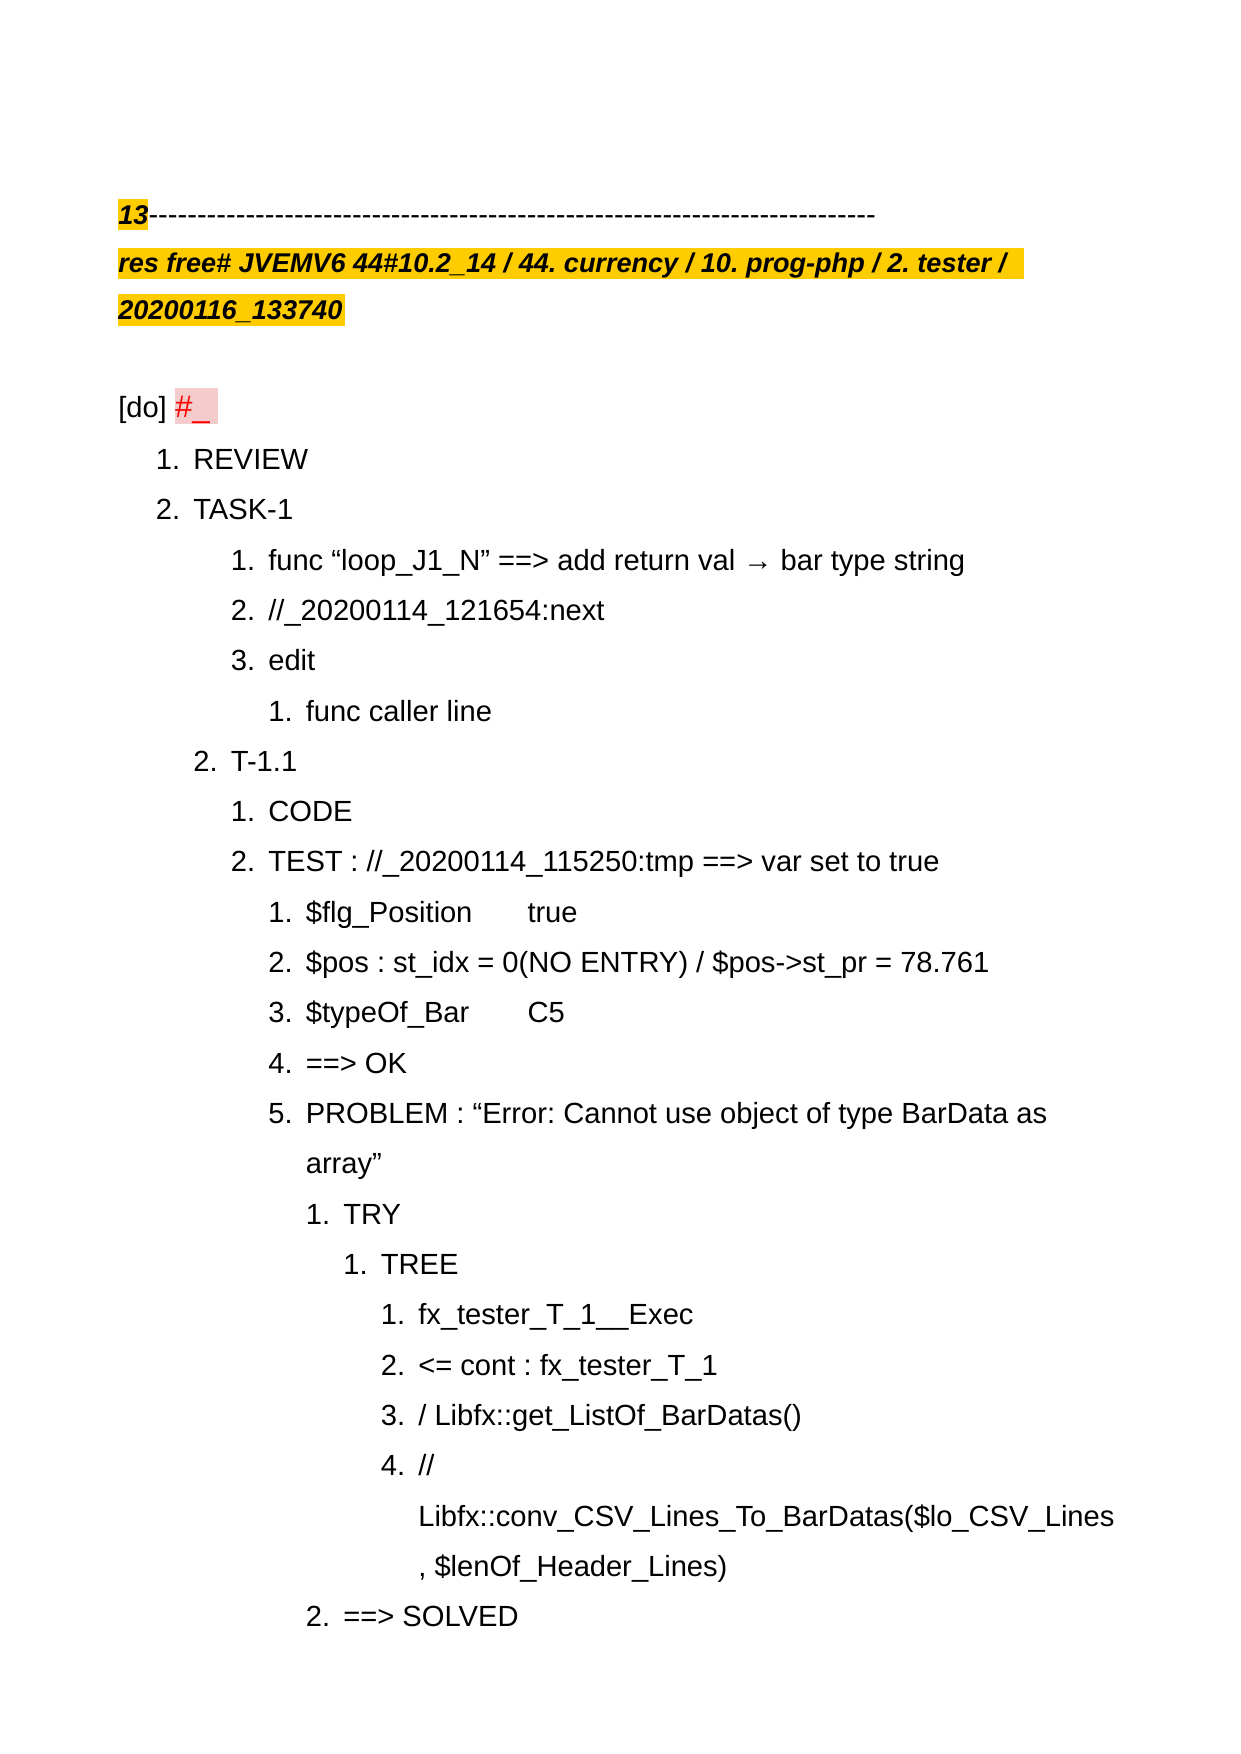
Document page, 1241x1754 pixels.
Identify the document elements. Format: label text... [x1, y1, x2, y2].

list edit [231, 643, 1122, 677]
list REVIEW [156, 442, 1122, 476]
list fx_tester_T_1__Exec [381, 1297, 1122, 1331]
list CODE [231, 794, 1122, 828]
list <= cont : fx_tester_T_1 [381, 1348, 1122, 1381]
list PROBLEM : “Error: Cannot use object of type BarData as array” [268, 1096, 1122, 1180]
list TASK-1 [156, 492, 1122, 526]
list func “loop_J1_N” ==> add return val → bar type string [231, 543, 1122, 576]
list TREE [343, 1247, 1122, 1281]
list // Libfx::conv_CSV_Lines_To_BarDatas($lo_CSV_Lines, $lenOf_Header_Lines) [381, 1448, 1122, 1582]
list ==> SOLVED [306, 1599, 1122, 1633]
list func caller line [268, 693, 1122, 727]
list TRY [306, 1197, 1122, 1230]
list TEST : //_20200114_115250:tmp ==> var set to true [231, 844, 1122, 878]
text [do] #_ [118, 388, 1122, 424]
list //_20200114_121654:next [231, 593, 1122, 626]
list $pos : st_idx = 0(NO ENTRY) / $pos->st_pr = 78.761 [268, 945, 1122, 979]
list $flg_Position true [268, 895, 1122, 928]
list / Libfx::get_ListOf_BarDatas() [381, 1398, 1122, 1431]
list T-1.1 [193, 744, 1122, 777]
text 13--------------------------------------------------------------------------- [118, 197, 1122, 231]
text res free# JVEMV6 44#10.2_14 / 44. currency / 10. prog-php / 2. tester / 20200116_133740 [118, 247, 1122, 326]
list ==> OK [268, 1046, 1122, 1079]
list $typeOf_Bar C5 [268, 995, 1122, 1029]
